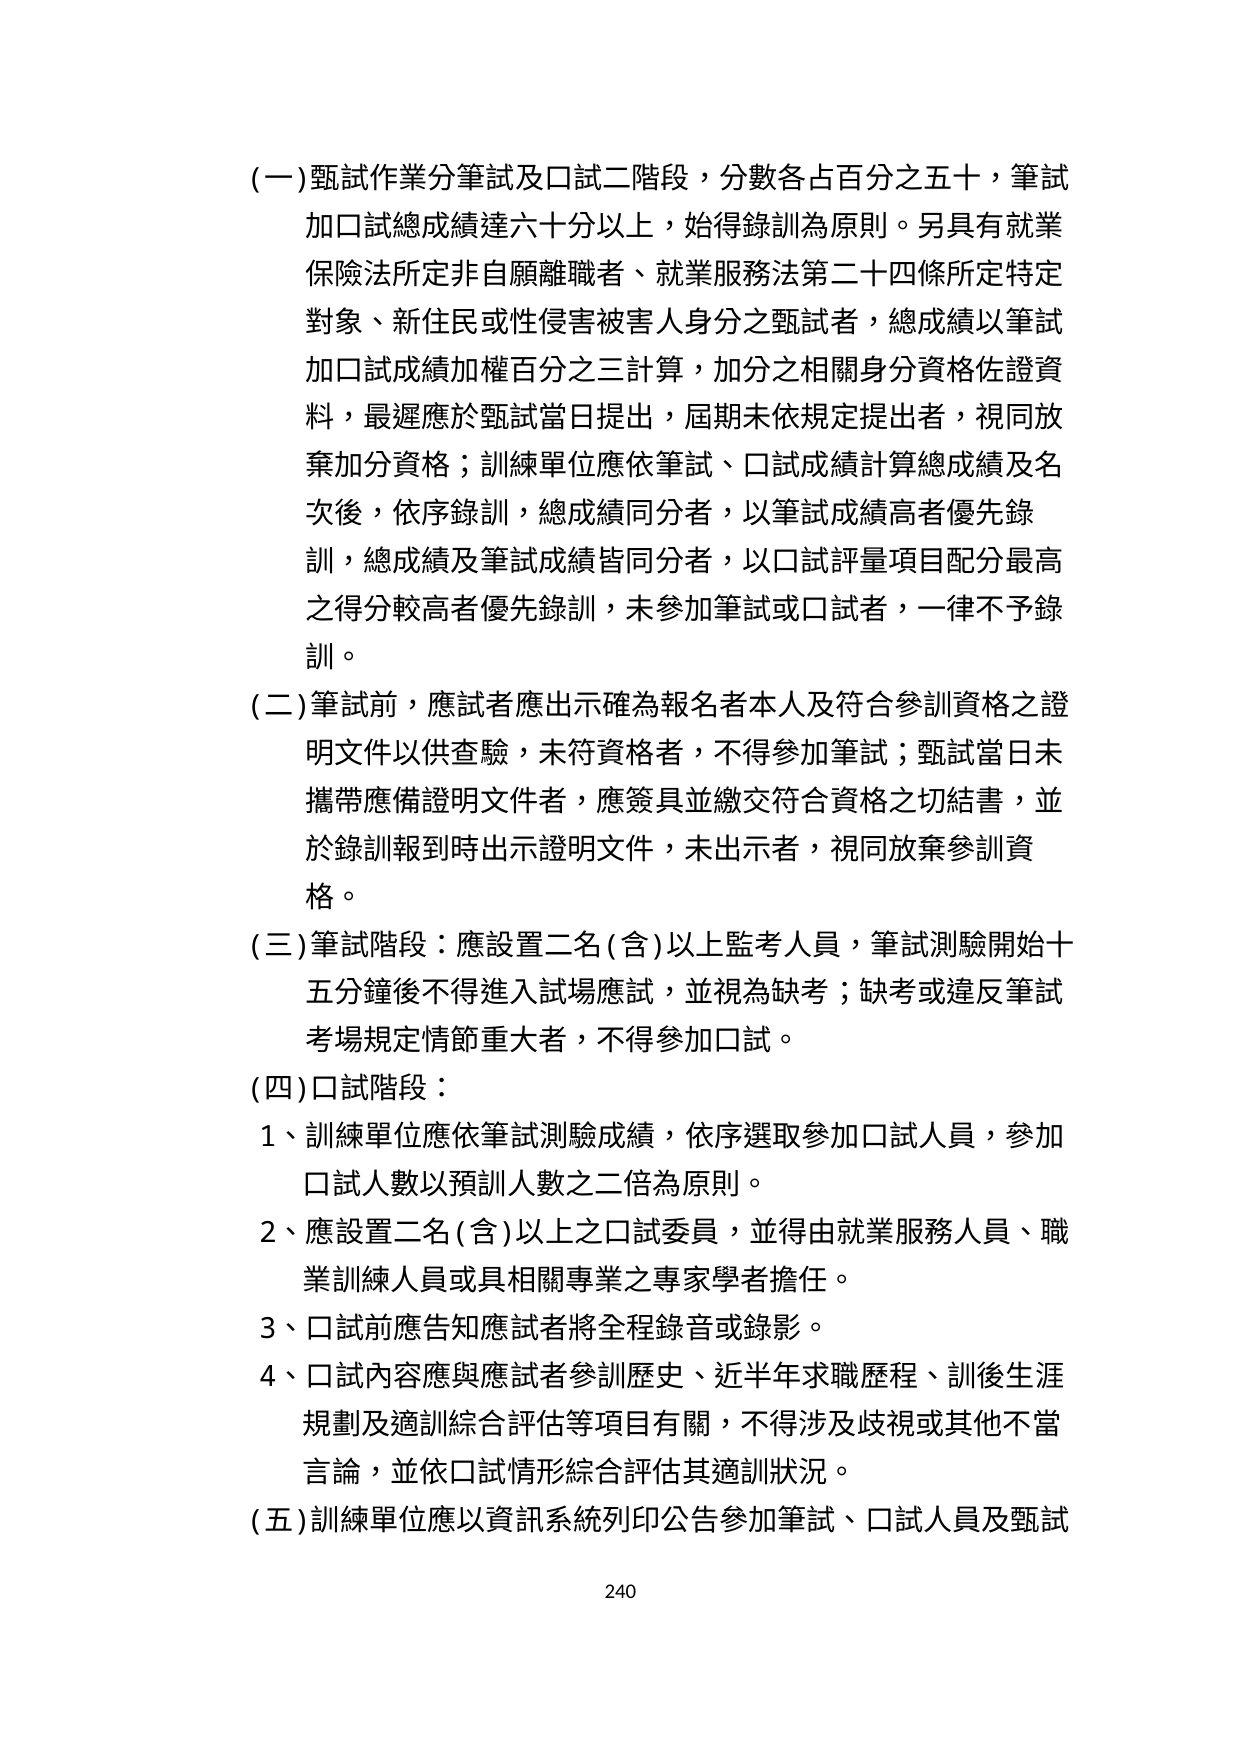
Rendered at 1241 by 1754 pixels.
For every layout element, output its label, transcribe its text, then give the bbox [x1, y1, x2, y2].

table_cell (一)甄試作業分筆試及口試二階段，分數各占百分之五十，筆試加口試總成績達六十分以上，始得錄訓為原則。另具有就業保險法所定非自願離職者、就業服務法第二十四條所定特定對象、新住民或性侵害被害人身分之甄試者，總成績以筆試加口試成績加權百分之三計算，加分之相關身分資格佐證資料，最遲應於甄試當日提出，屆期未依規定提出者，視同放棄加分資格；訓練單位應依筆試、口試成績計算總成績及名次後，依序錄訓，總成績同分者，以筆試成績高者優先錄訓，總成績及筆試成績皆同分者，以口試評量項目配分最高之得分較高者優先錄訓，未參加筆試或口試者，一律不予錄訓。 (二)筆試前，應試者應出示確為報名者本人及符合參訓資格之證明文件以供查驗，未符資格者，不得參加筆試；甄試當日未攜帶應備證明文件者，應簽具並繳交符合資格之切結書，並於錄訓報到時出示證明文件，未出示者，視同放棄參訓資格。 (三)筆試階段：應設置二名(含)以上監考人員，筆試測驗開始十五分鐘後不得進入試場應試，並視為缺考；缺考或違反筆試考場規定情節重大者，不得參加口試。 (四)口試階段： 1、訓練單位應依筆試測驗成績，依序選取參加口試人員，參加口試人數以預訓人數之二倍為原則。 2、應設置二名(含)以上之口試委員，並得由就業服務人員、職業訓練人員或具相關專業之專家學者擔任。 3、口試前應告知應試者將全程錄音或錄影。 4、口試內容應與應試者參訓歷史、近半年求職歷程、訓後生涯規劃及適訓綜合評估等項目有關，不得涉及歧視或其他不當言論，並依口試情形綜合評估其適訓狀況。 (五)訓練單位應以資訊系統列印公告參加筆試、口試人員及甄試 [156, 150, 1086, 1539]
